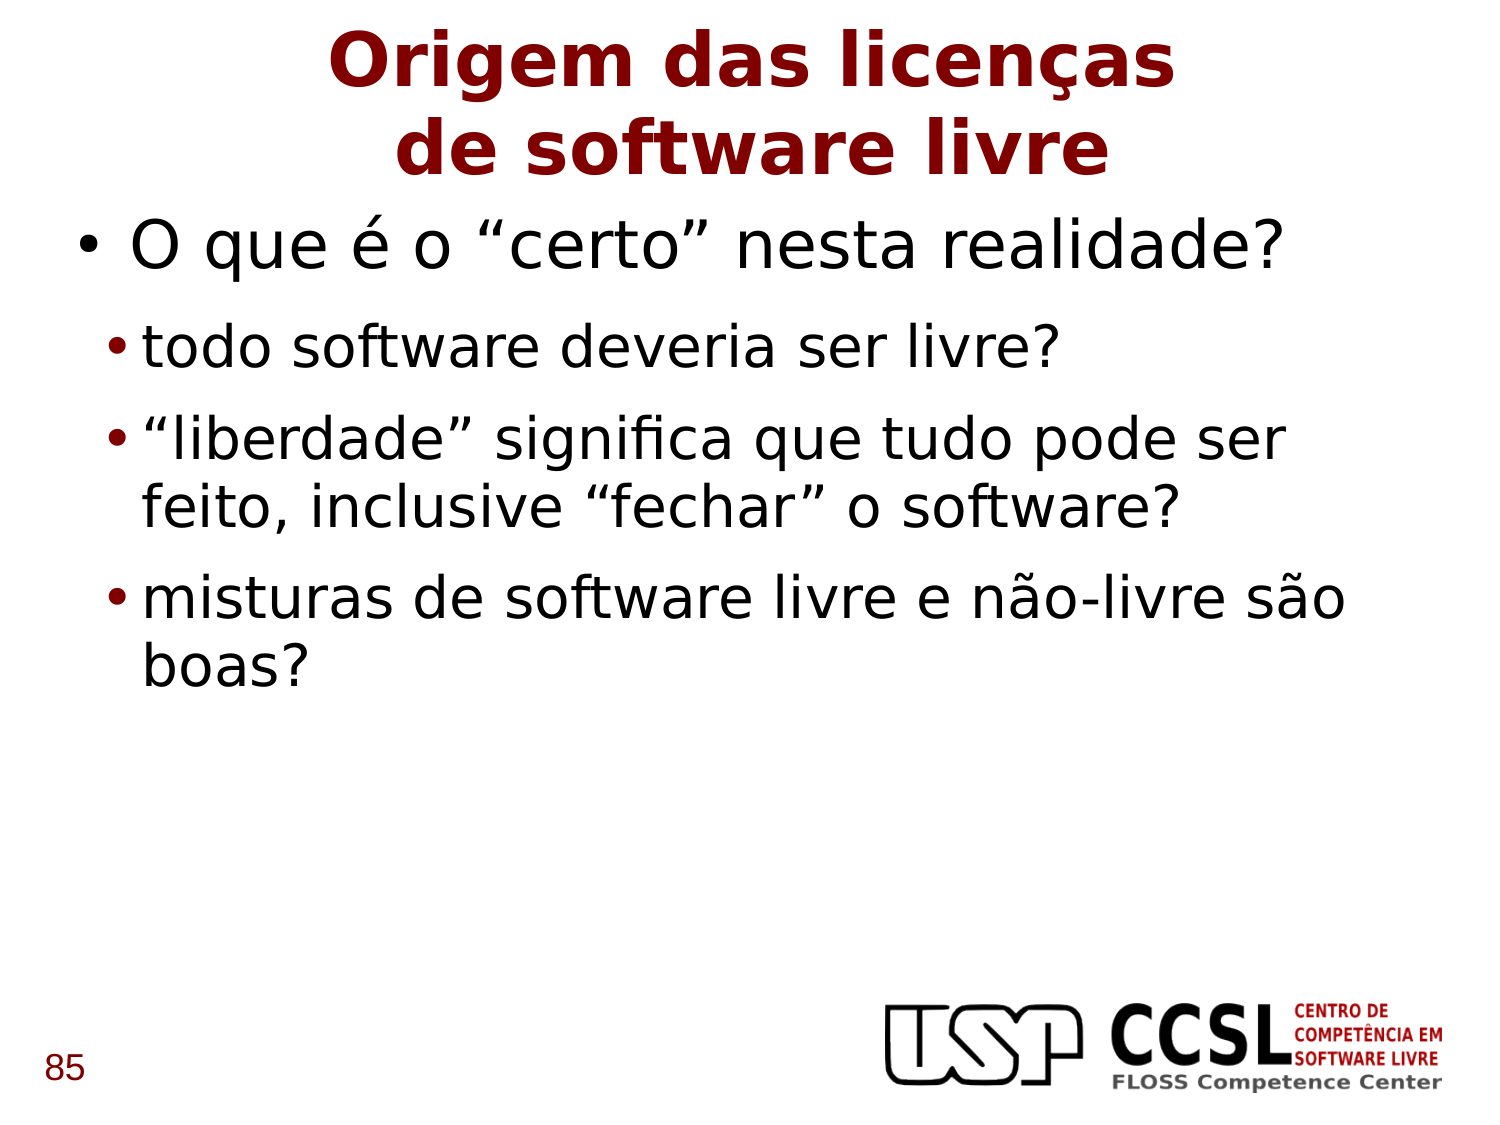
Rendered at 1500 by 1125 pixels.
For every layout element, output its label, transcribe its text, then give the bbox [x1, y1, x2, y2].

picture [885, 1003, 1442, 1093]
list O que é o “certo” nesta realidade? todo software deveria ser livre? “liberdade” significa que tudo pode ser feito, inclusive “fechar” o software? misturas de software livre e não-livre são boas? [59, 206, 1447, 950]
title Origem das licenças de software livre [59, 17, 1447, 192]
